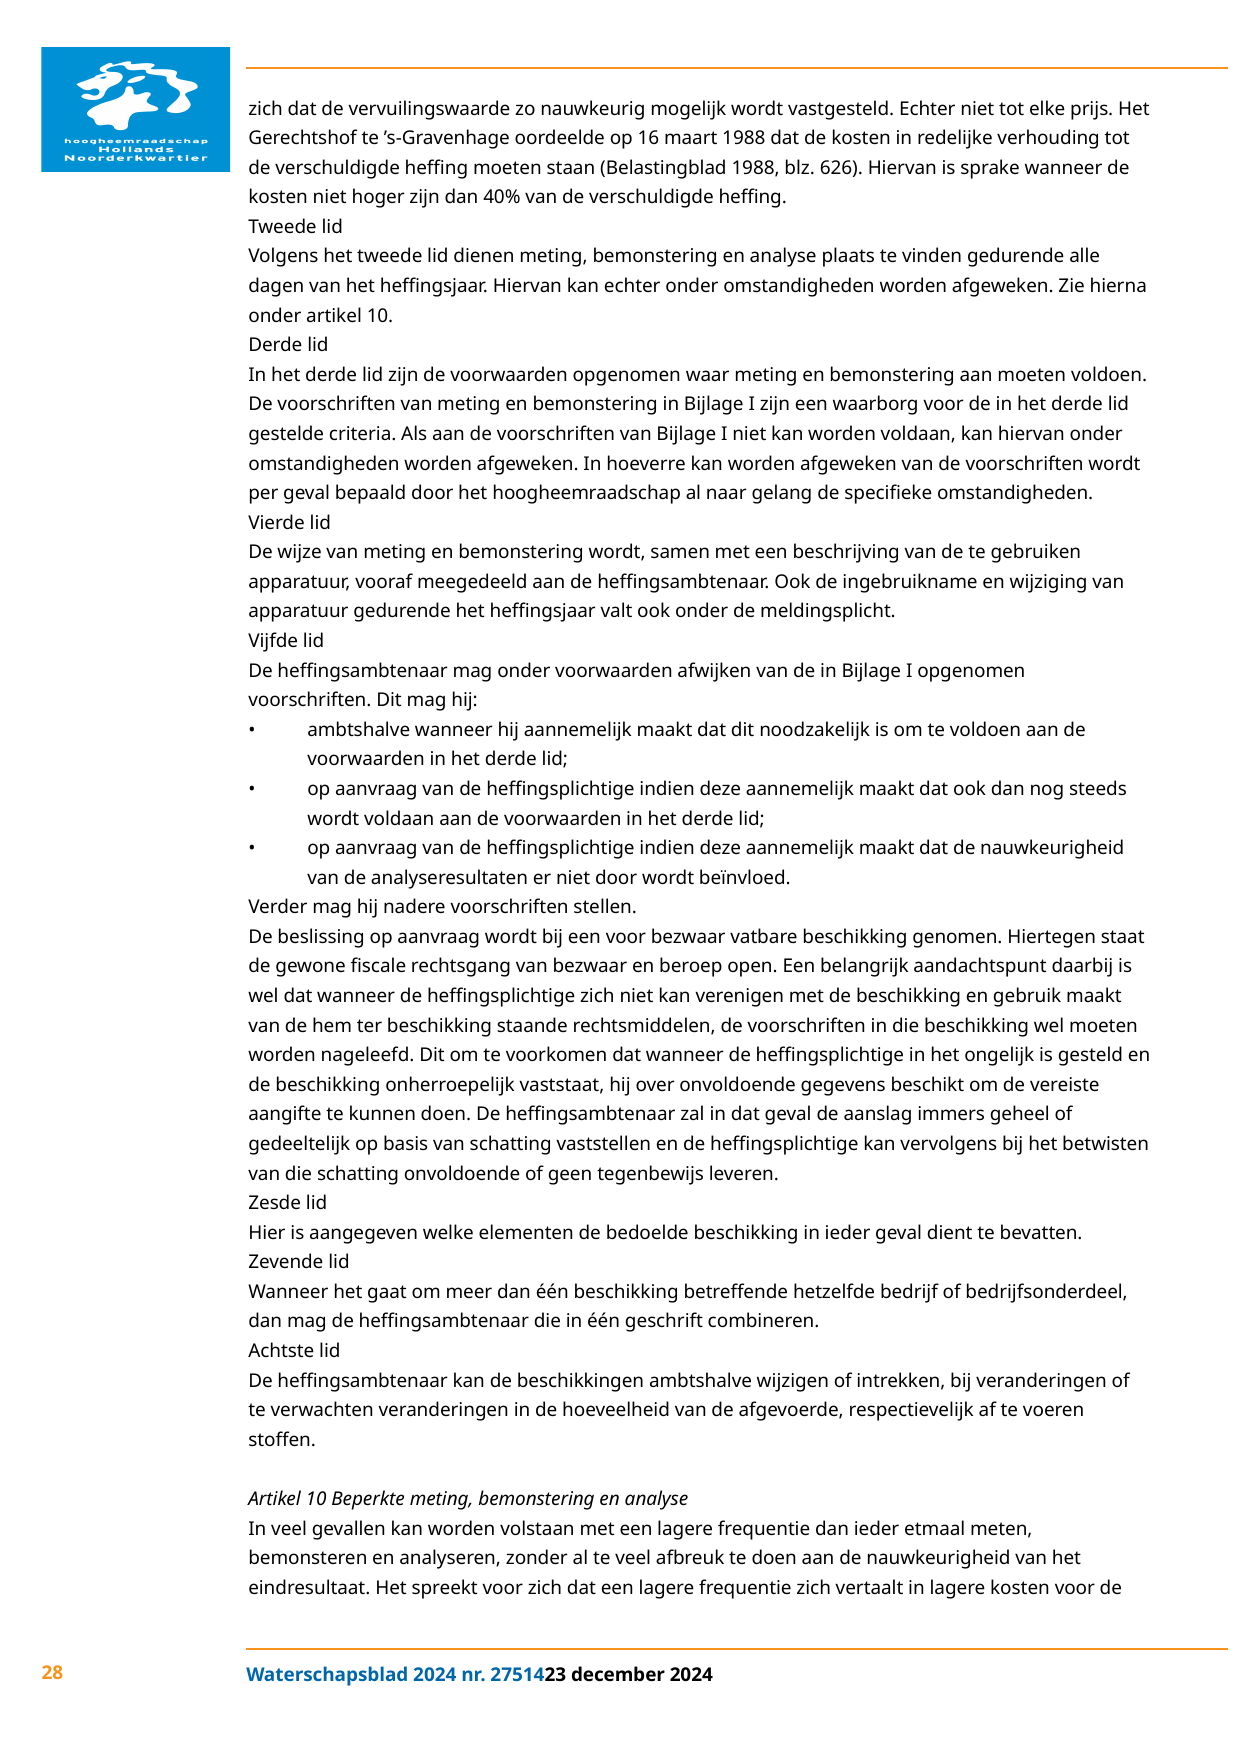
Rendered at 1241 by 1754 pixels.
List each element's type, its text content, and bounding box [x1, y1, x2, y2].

text Achtste lid [248, 1337, 1152, 1363]
text Derde lid [248, 331, 1152, 357]
text Volgens het tweede lid dienen meting, bemonstering en analyse plaats te vinden gedurende alle dagen van het heffingsjaar. Hiervan kan echter onder omstandigheden worden afgeweken. Zie hierna onder artikel 10. [248, 243, 1152, 328]
picture [88, 87, 157, 130]
text zich dat de vervuilingswaarde zo nauwkeurig mogelijk wordt vastgesteld. Echter niet tot elke prijs. Het Gerechtshof te ’s-Gravenhage oordeelde op 16 maart 1988 dat de kosten in redelijke verhouding tot de verschuldigde heffing moeten staan (Belastingblad 1988, blz. 626). Hiervan is sprake wanneer de kosten niet hoger zijn dan 40% van de verschuldigde heffing. [248, 95, 1152, 209]
text Zesde lid [248, 1189, 1152, 1215]
text De beslissing op aanvraag wordt bij een voor bezwaar vatbare beschikking genomen. Hiertegen staat de gewone fiscale rechtsgang van bezwaar en beroep open. Een belangrijk aandachtspunt daarbij is wel dat wanneer de heffingsplichtige zich niet kan verenigen met de beschikking en gebruik maakt van de hem ter beschikking staande rechtsmiddelen, de voorschriften in die beschikking wel moeten worden nageleefd. Dit om te voorkomen dat wanneer de heffingsplichtige in het ongelijk is gesteld en de beschikking onherroepelijk vaststaat, hij over onvoldoende gegevens beschikt om de vereiste aangifte te kunnen doen. De heffingsambtenaar zal in dat geval de aanslag immers geheel of gedeeltelijk op basis van schatting vaststellen en de heffingsplichtige kan vervolgens bij het betwisten van die schatting onvoldoende of geen tegenbewijs leveren. [248, 923, 1152, 1186]
list op aanvraag van de heffingsplichtige indien deze aannemelijk maakt dat de nauwkeurigheid van de analyseresultaten er niet door wordt beïnvloed. [248, 834, 1152, 890]
picture [78, 64, 122, 99]
list ambtshalve wanneer hij aannemelijk maakt dat dit noodzakelijk is om te voldoen aan de voorwaarden in het derde lid; [248, 716, 1152, 771]
text De heffingsambtenaar mag onder voorwaarden afwijken van de in Bijlage I opgenomen voorschriften. Dit mag hij: [248, 657, 1152, 712]
text Wanneer het gaat om meer dan één beschikking betreffende hetzelfde bedrijf of bedrijfsonderdeel, dan mag de heffingsambtenaar die in één geschrift combineren. [248, 1278, 1152, 1333]
text Verder mag hij nadere voorschriften stellen. [248, 893, 1152, 919]
text In het derde lid zijn de voorwaarden opgenomen waar meting en bemonstering aan moeten voldoen. De voorschriften van meting en bemonstering in Bijlage I zijn een waarborg voor de in het derde lid gestelde criteria. Als aan de voorschriften van Bijlage I niet kan worden voldaan, kan hiervan onder omstandigheden worden afgeweken. In hoeverre kan worden afgeweken van de voorschriften wordt per geval bepaald door het hoogheemraadschap al naar gelang de specifieke omstandigheden. [248, 361, 1152, 505]
text Artikel 10 Beperkte meting, bemonstering en analyse [248, 1485, 1152, 1511]
list op aanvraag van de heffingsplichtige indien deze aannemelijk maakt dat ook dan nog steeds wordt voldaan aan de voorwaarden in het derde lid; [248, 775, 1152, 831]
text Vierde lid [248, 509, 1152, 535]
text In veel gevallen kan worden volstaan met een lagere frequentie dan ieder etmaal meten, bemonsteren en analyseren, zonder al te veel afbreuk te doen aan de nauwkeurigheid van het eindresultaat. Het spreekt voor zich dat een lagere frequentie zich vertaalt in lagere kosten voor de [248, 1515, 1152, 1600]
text De wijze van meting en bemonstering wordt, samen met een beschrijving van de te gebruiken apparatuur, vooraf meegedeeld aan de heffingsambtenaar. Ook de ingebruikname en wijziging van apparatuur gedurende het heffingsjaar valt ook onder de meldingsplicht. [248, 538, 1152, 623]
picture [118, 62, 197, 112]
text Hier is aangegeven welke elementen de bedoelde beschikking in ieder geval dient te bevatten. [248, 1219, 1152, 1245]
text Vijfde lid [248, 627, 1152, 653]
text Tweede lid [248, 213, 1152, 239]
text Zevende lid [248, 1248, 1152, 1274]
picture [129, 76, 144, 82]
text De heffingsambtenaar kan de beschikkingen ambtshalve wijzigen of intrekken, bij veranderingen of te verwachten veranderingen in de hoeveelheid van de afgevoerde, respectievelijk af te voeren stoffen. [248, 1367, 1152, 1452]
